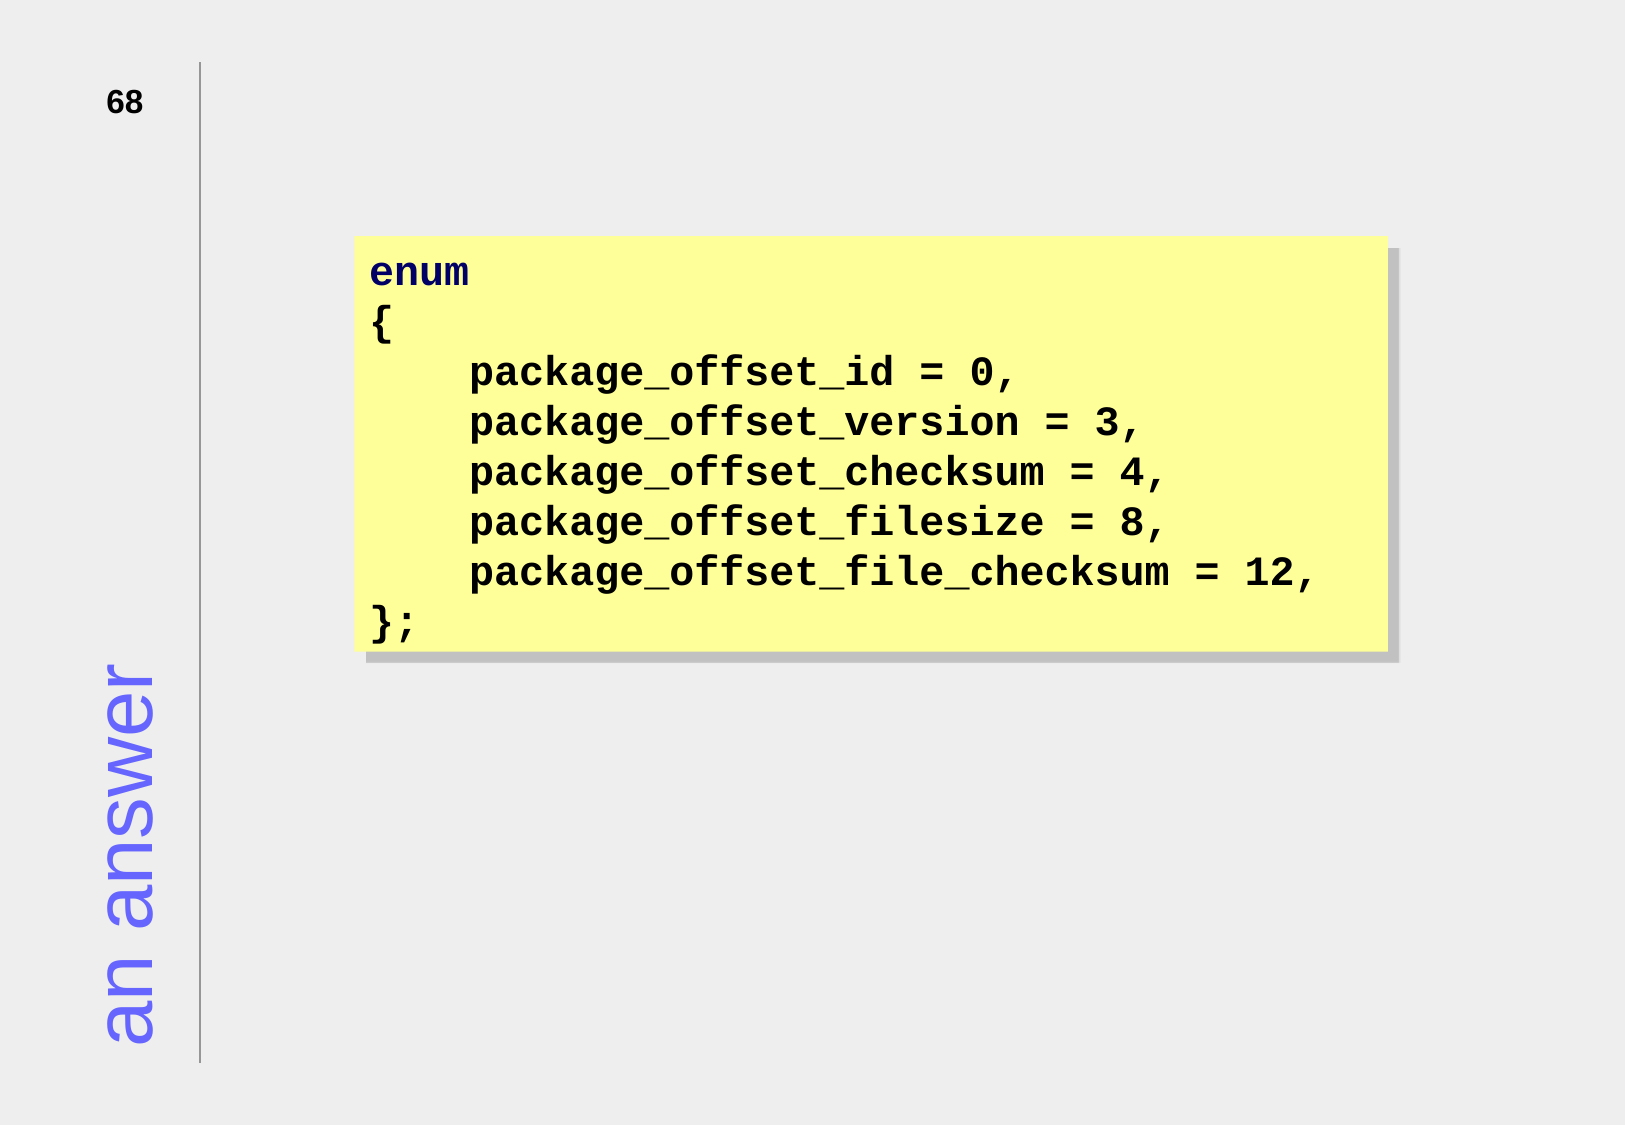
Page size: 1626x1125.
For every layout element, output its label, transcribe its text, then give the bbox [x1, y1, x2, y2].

title an answer [50, 187, 188, 1063]
text_box enum { package_offset_id = 0, package_offset_version = 3, package_offset_checksum = 4, package_offset_filesize = 8, package_offset_file_checksum = 12, }; [354, 236, 1388, 652]
